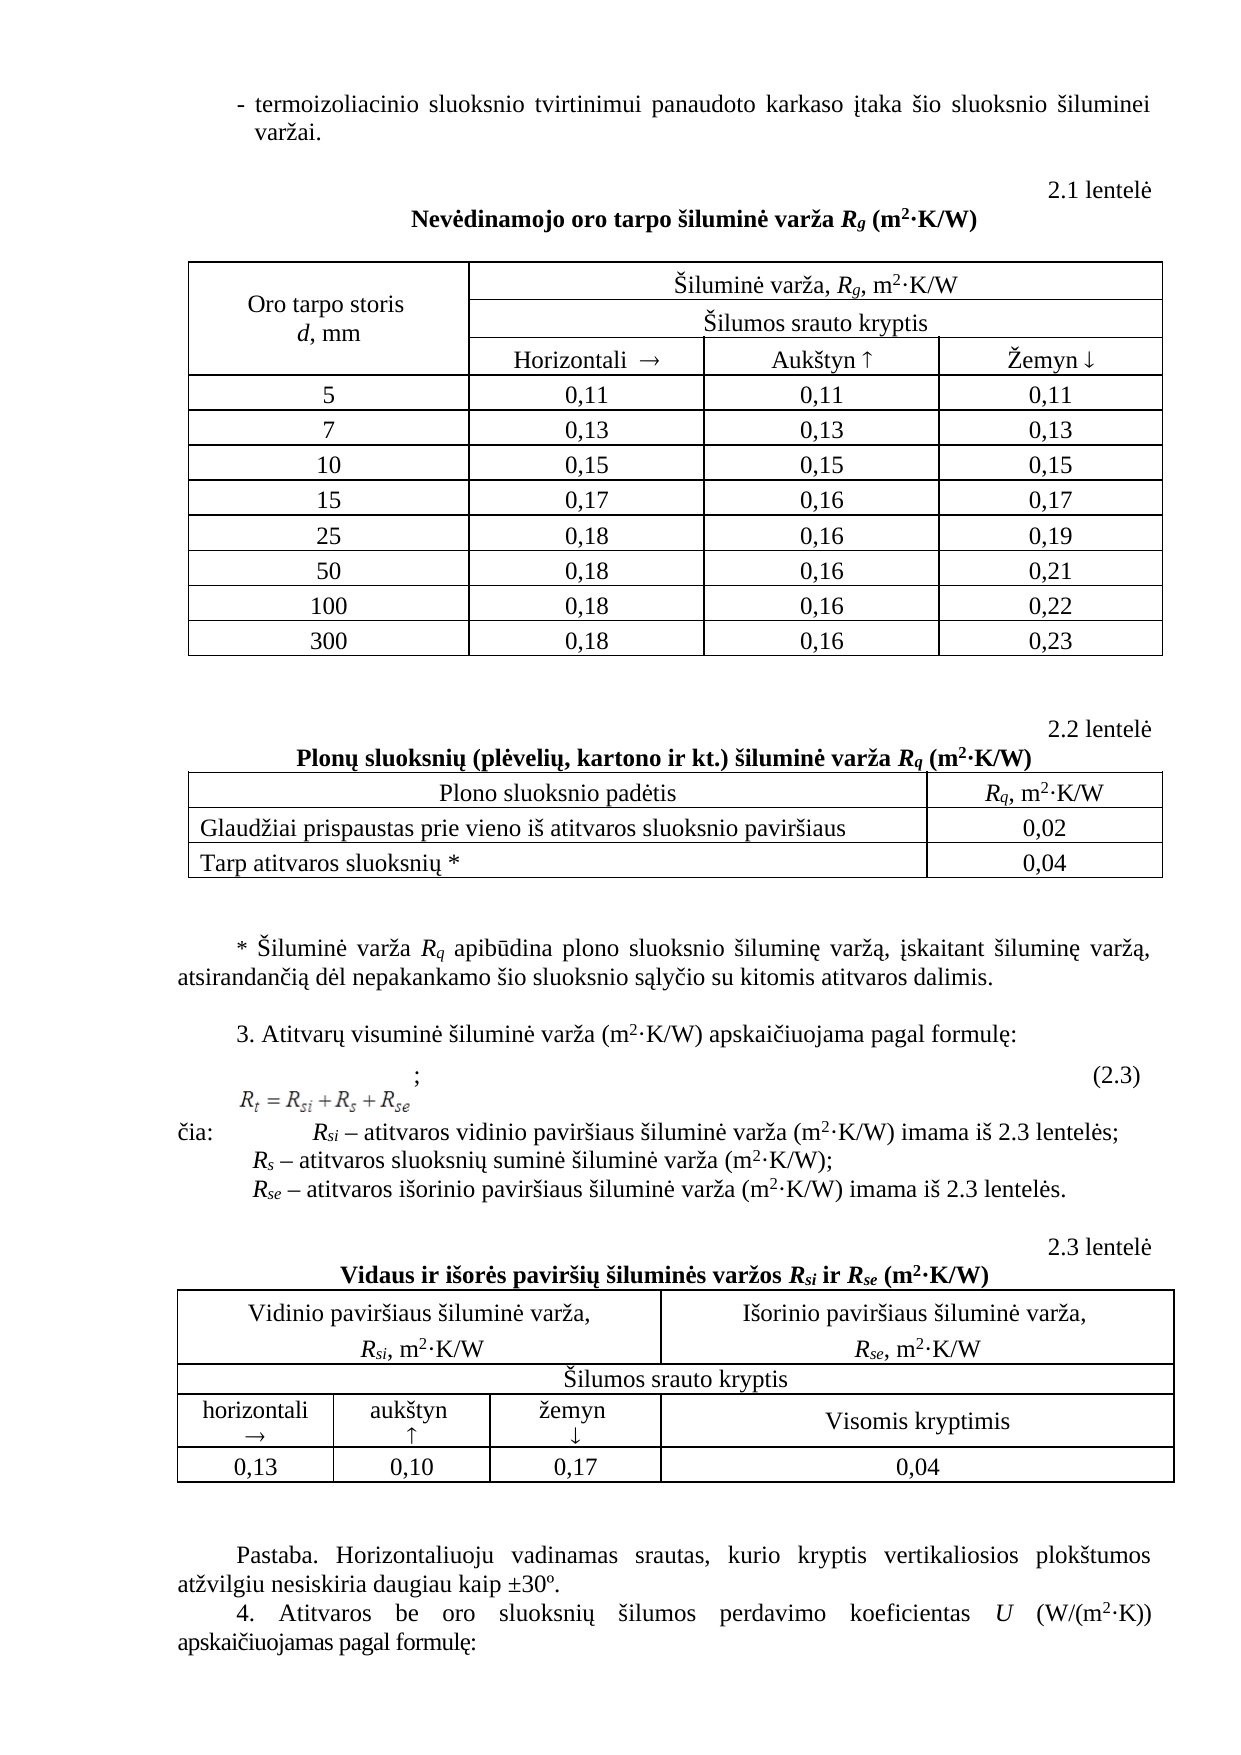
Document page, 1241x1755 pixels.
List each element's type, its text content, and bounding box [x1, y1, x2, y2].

text Rs – atitvaros sluoksnių suminė šiluminė varža (m2·K/W); [177, 1145, 1152, 1174]
text 3. atitvarų visuminė šiluminė varža (m2·K/W) apskaičiuojama pagal formulę: [177, 1019, 1152, 1048]
table_header Vidinio paviršiaus šiluminė varža, Rsi, m2·K/W [178, 1291, 660, 1363]
table_cell 0,18 [470, 621, 703, 655]
table_cell aukštyn  [334, 1395, 489, 1446]
table_cell 0,13 [470, 411, 703, 444]
table_header Plono sluoksnio padėtis [189, 773, 926, 806]
table_cell 0,02 [928, 808, 1162, 842]
table_header Išorinio paviršiaus šiluminė varža, Rse, m2·K/W [662, 1291, 1173, 1363]
table_cell 0,17 [940, 481, 1162, 514]
text ; (2.3) [177, 1060, 1152, 1117]
text - termoizoliacinio sluoksnio tvirtinimui panaudoto karkaso įtaka šio sluoksnio šiluminei varžai. [237, 89, 1152, 146]
table_header Rq, m2·K/W [928, 773, 1162, 806]
text Rse – atitvaros išorinio paviršiaus šiluminė varža (m2·K/W) imama iš 2.3 lentelės. [177, 1174, 1152, 1203]
table_cell 0,18 [470, 551, 703, 584]
table_cell 15 [189, 481, 468, 514]
text Nevėdinamojo oro tarpo šiluminė varža Rg (m2·K/W) [177, 204, 1152, 232]
table_cell 0,13 [178, 1448, 333, 1481]
table_cell 100 [189, 586, 468, 620]
table_cell 0,22 [940, 586, 1162, 620]
table_cell žemyn  [491, 1395, 660, 1446]
table_cell 7 [189, 411, 468, 444]
table_cell šilumos srauto kryptis [178, 1365, 1173, 1393]
table_cell Žemyn  [940, 338, 1162, 374]
table_cell 50 [189, 551, 468, 584]
text * Šiluminė varža Rq apibūdina plono sluoksnio šiluminę varžą, įskaitant šiluminę varžą, atsirandančią dėl nepakankamo šio sluoksnio sąlyčio su kitomis atitvaros dalimis. [177, 933, 1152, 991]
table_cell 0,15 [705, 446, 938, 479]
table_cell 0,11 [470, 376, 703, 409]
table_cell 0,15 [940, 446, 1162, 479]
table_cell Šilumos srauto kryptis [470, 300, 1162, 336]
table_cell 0,11 [940, 376, 1162, 409]
table_cell 0,19 [940, 516, 1162, 549]
table_cell Aukštyn  [705, 338, 938, 374]
table_cell 0,16 [705, 551, 938, 584]
table_cell Glaudžiai prispaustas prie vieno iš atitvaros sluoksnio paviršiaus [189, 808, 926, 842]
table_cell 0,18 [470, 586, 703, 620]
table_cell 0,04 [928, 843, 1162, 877]
table_cell 0,13 [705, 411, 938, 444]
table_cell 0,16 [705, 621, 938, 655]
table_cell 0,10 [334, 1448, 489, 1481]
table_cell 0,13 [940, 411, 1162, 444]
table_cell 10 [189, 446, 468, 479]
table_cell 300 [189, 621, 468, 655]
text 2.3 lentelė [177, 1232, 1152, 1260]
table_cell 0,15 [470, 446, 703, 479]
table_cell 0,11 [705, 376, 938, 409]
table_cell Tarp atitvaros sluoksnių * [189, 843, 926, 877]
text Plonų sluoksnių (plėvelių, kartono ir kt.) šiluminė varža Rq (m2·K/W) [177, 743, 1152, 771]
text 2.2 lentelė [177, 714, 1152, 743]
table_cell 0,16 [705, 516, 938, 549]
table_cell 0,18 [470, 516, 703, 549]
text Pastaba. Horizontaliuoju vadinamas srautas, kurio kryptis vertikaliosios plokštumos atžvilgiu nesiskiria daugiau kaip ±30º. [177, 1540, 1152, 1598]
table_cell 0,17 [470, 481, 703, 514]
text čia: Rsi – atitvaros vidinio paviršiaus šiluminė varža (m2·K/W) imama iš 2.3 lentelės; [177, 1117, 1152, 1145]
text 2.1 lentelė [177, 175, 1152, 204]
table_cell 0,16 [705, 481, 938, 514]
table_cell 0,04 [662, 1448, 1173, 1481]
table_cell 0,23 [940, 621, 1162, 655]
table_cell Horizontali  [470, 338, 703, 374]
text 4. atitvaros be oro sluoksnių šilumos perdavimo koeficientas U (W/(m2·K)) apskaičiuojamas pagal formulę: [177, 1598, 1152, 1655]
table_cell 25 [189, 516, 468, 549]
table_cell 0,17 [491, 1448, 660, 1481]
table_cell 0,21 [940, 551, 1162, 584]
table_cell 0,16 [705, 586, 938, 620]
table_header Šiluminė varža, Rg, m2·K/W [470, 263, 1162, 299]
table_header Oro tarpo storis d, mm [189, 263, 468, 374]
table_cell Visomis kryptimis [662, 1395, 1173, 1446]
table_cell 5 [189, 376, 468, 409]
text Vidaus ir išorės paviršių šiluminės varžos Rsi ir Rse (m2·K/W) [177, 1260, 1152, 1289]
table_cell horizontali  [178, 1395, 333, 1446]
